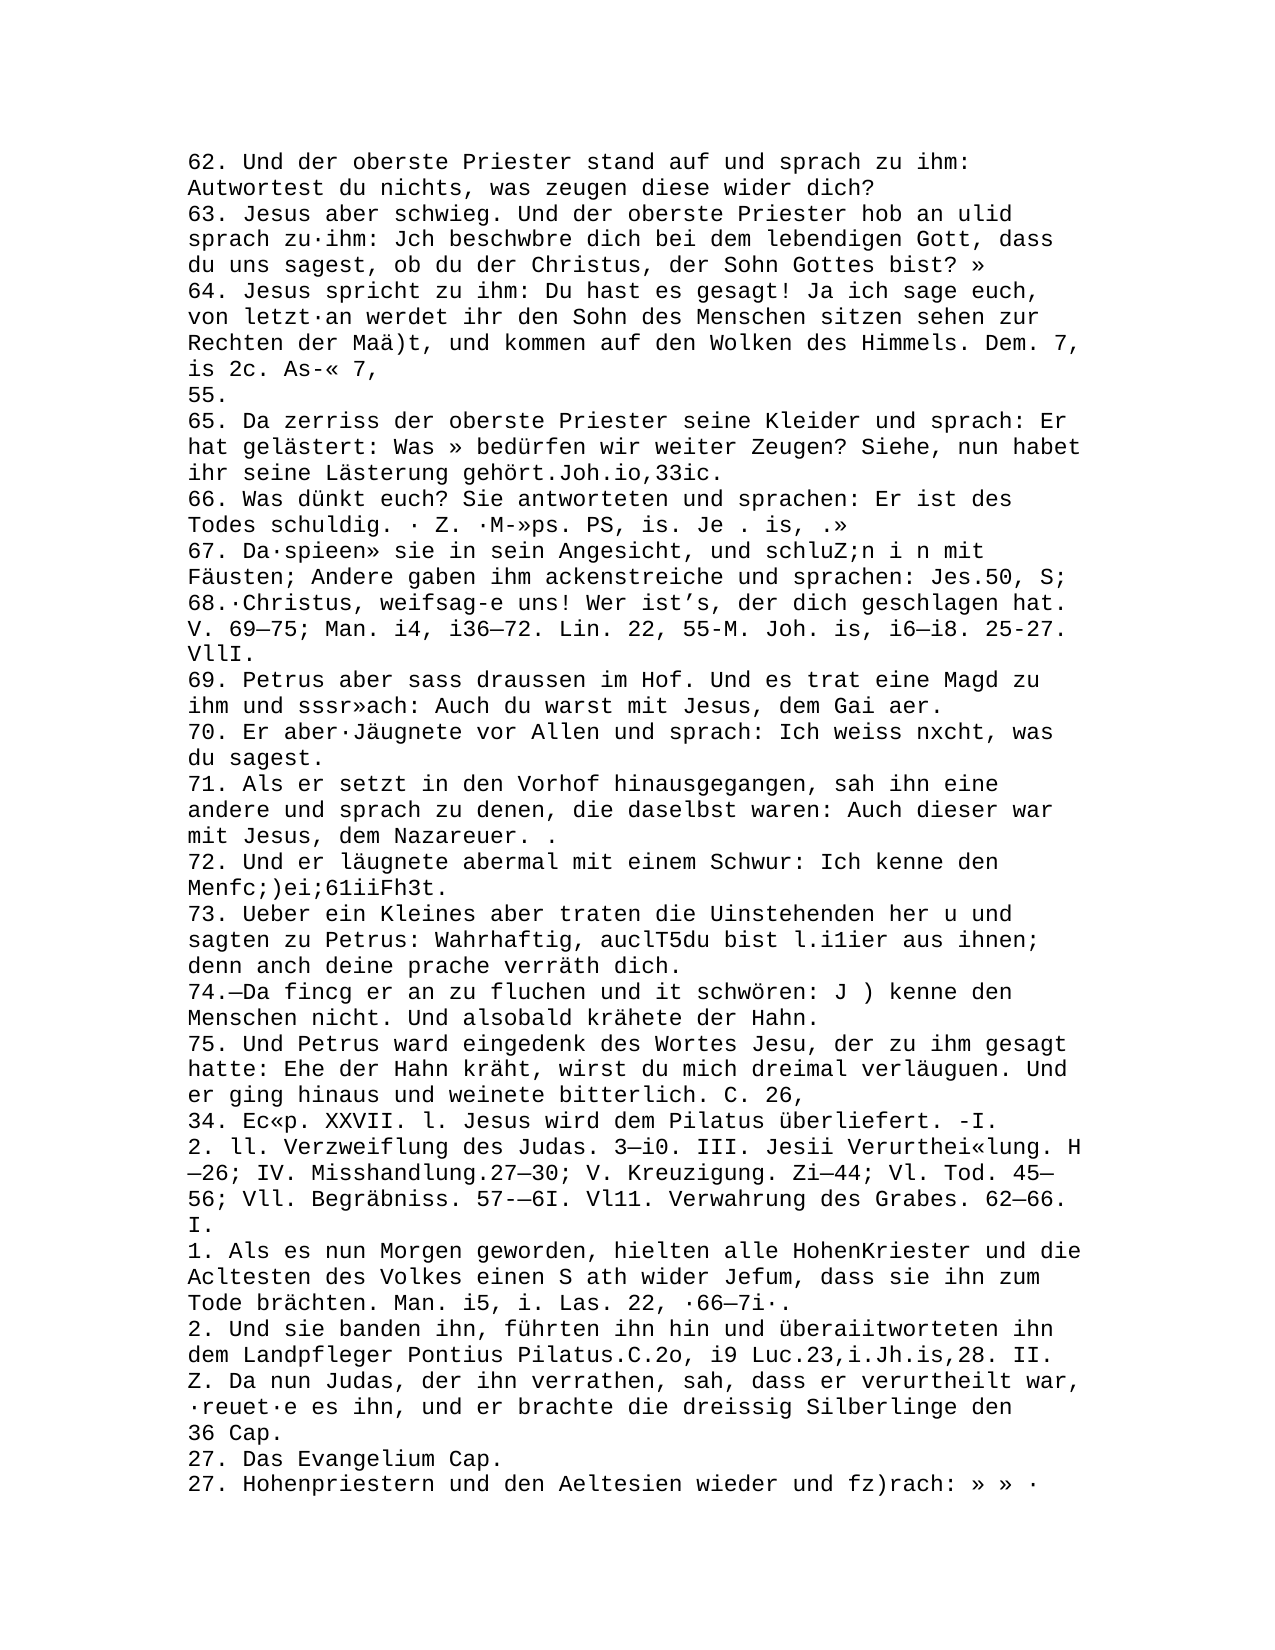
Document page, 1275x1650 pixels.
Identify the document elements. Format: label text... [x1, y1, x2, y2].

text 70. Er aber·Jäugnete vor Allen und sprach: Ich weiss nxcht, was du sagest. [187, 721, 1087, 772]
text 34. Ec«p. XXVII. l. Jesus wird dem Pilatus überliefert. -I. [187, 1110, 1087, 1136]
text 27. Das Evangelium Cap. [187, 1447, 1087, 1473]
text 65. Da zerriss der oberste Priester seine Kleider und sprach: Er hat gelästert: Was » bedürfen wir weiter Zeugen? Siehe, nun habet ihr seine Lästerung gehört.Joh.io,33ic. [187, 409, 1087, 487]
text 66. Was dünkt euch? Sie antworteten und sprachen: Er ist des Todes schuldig. · Z. ·M-»ps. PS, is. Je . is, .» [187, 487, 1087, 539]
text 71. Als er setzt in den Vorhof hinausgegangen, sah ihn eine andere und sprach zu denen, die daselbst waren: Auch dieser war mit Jesus, dem Nazareuer. . [187, 772, 1087, 850]
text 62. Und der oberste Priester stand auf und sprach zu ihm: Autwortest du nichts, was zeugen diese wider dich? [187, 150, 1087, 202]
text 2. Und sie banden ihn, führten ihn hin und überaiitworteten ihn dem Landpfleger Pontius Pilatus.C.2o, i9 Luc.23,i.Jh.is,28. II. Z. Da nun Judas, der ihn verrathen, sah, dass er verurtheilt war, ·reuet·e es ihn, und er brachte die dreissig Silberlinge den 36 Cap. [187, 1317, 1087, 1447]
text 75. Und Petrus ward eingedenk des Wortes Jesu, der zu ihm gesagt hatte: Ehe der Hahn kräht, wirst du mich dreimal verläuguen. Und er ging hinaus und weinete bitterlich. C. 26, [187, 1032, 1087, 1110]
text 27. Hohenpriestern und den Aeltesien wieder und fz)rach: » » · [187, 1473, 1087, 1499]
text 2. ll. Verzweiflung des Judas. 3—i0. III. Jesii Verurthei«lung. H—26; IV. Misshandlung.27—30; V. Kreuzigung. Zi—44; Vl. Tod. 45—56; Vll. Begräbniss. 57-—6I. Vl11. Verwahrung des Grabes. 62—66. I. [187, 1136, 1087, 1239]
text 73. Ueber ein Kleines aber traten die Uinstehenden her u und sagten zu Petrus: Wahrhaftig, auclT5du bist l.i1ier aus ihnen; denn anch deine prache verräth dich. [187, 902, 1087, 980]
text 63. Jesus aber schwieg. Und der oberste Priester hob an ulid sprach zu·ihm: Jch beschwbre dich bei dem lebendigen Gott, dass du uns sagest, ob du der Christus, der Sohn Gottes bist? » [187, 202, 1087, 280]
text 67. Da·spieen» sie in sein Angesicht, und schluZ;n i n mit Fäusten; Andere gaben ihm ackenstreiche und sprachen: Jes.50, S; [187, 539, 1087, 591]
text 55. [187, 383, 1087, 409]
text 72. Und er läugnete abermal mit einem Schwur: Ich kenne den Menfc;)ei;61iiFh3t. [187, 850, 1087, 902]
text 68.·Christus, weifsag-e uns! Wer ist’s, der dich geschlagen hat. V. 69—75; Man. i4, i36—72. Lin. 22, 55-M. Joh. is, i6—i8. 25-27. VllI. [187, 591, 1087, 669]
text 64. Jesus spricht zu ihm: Du hast es gesagt! Ja ich sage euch, von letzt·an werdet ihr den Sohn des Menschen sitzen sehen zur Rechten der Maä)t, und kommen auf den Wolken des Himmels. Dem. 7, is 2c. As-« 7, [187, 280, 1087, 383]
text 69. Petrus aber sass draussen im Hof. Und es trat eine Magd zu ihm und sssr»ach: Auch du warst mit Jesus, dem Gai aer. [187, 669, 1087, 721]
text 74.—Da fincg er an zu fluchen und it schwören: J ) kenne den Menschen nicht. Und alsobald krähete der Hahn. [187, 980, 1087, 1032]
text 1. Als es nun Morgen geworden, hielten alle HohenKriester und die Acltesten des Volkes einen S ath wider Jefum, dass sie ihn zum Tode brächten. Man. i5, i. Las. 22, ·66—7i·. [187, 1239, 1087, 1317]
